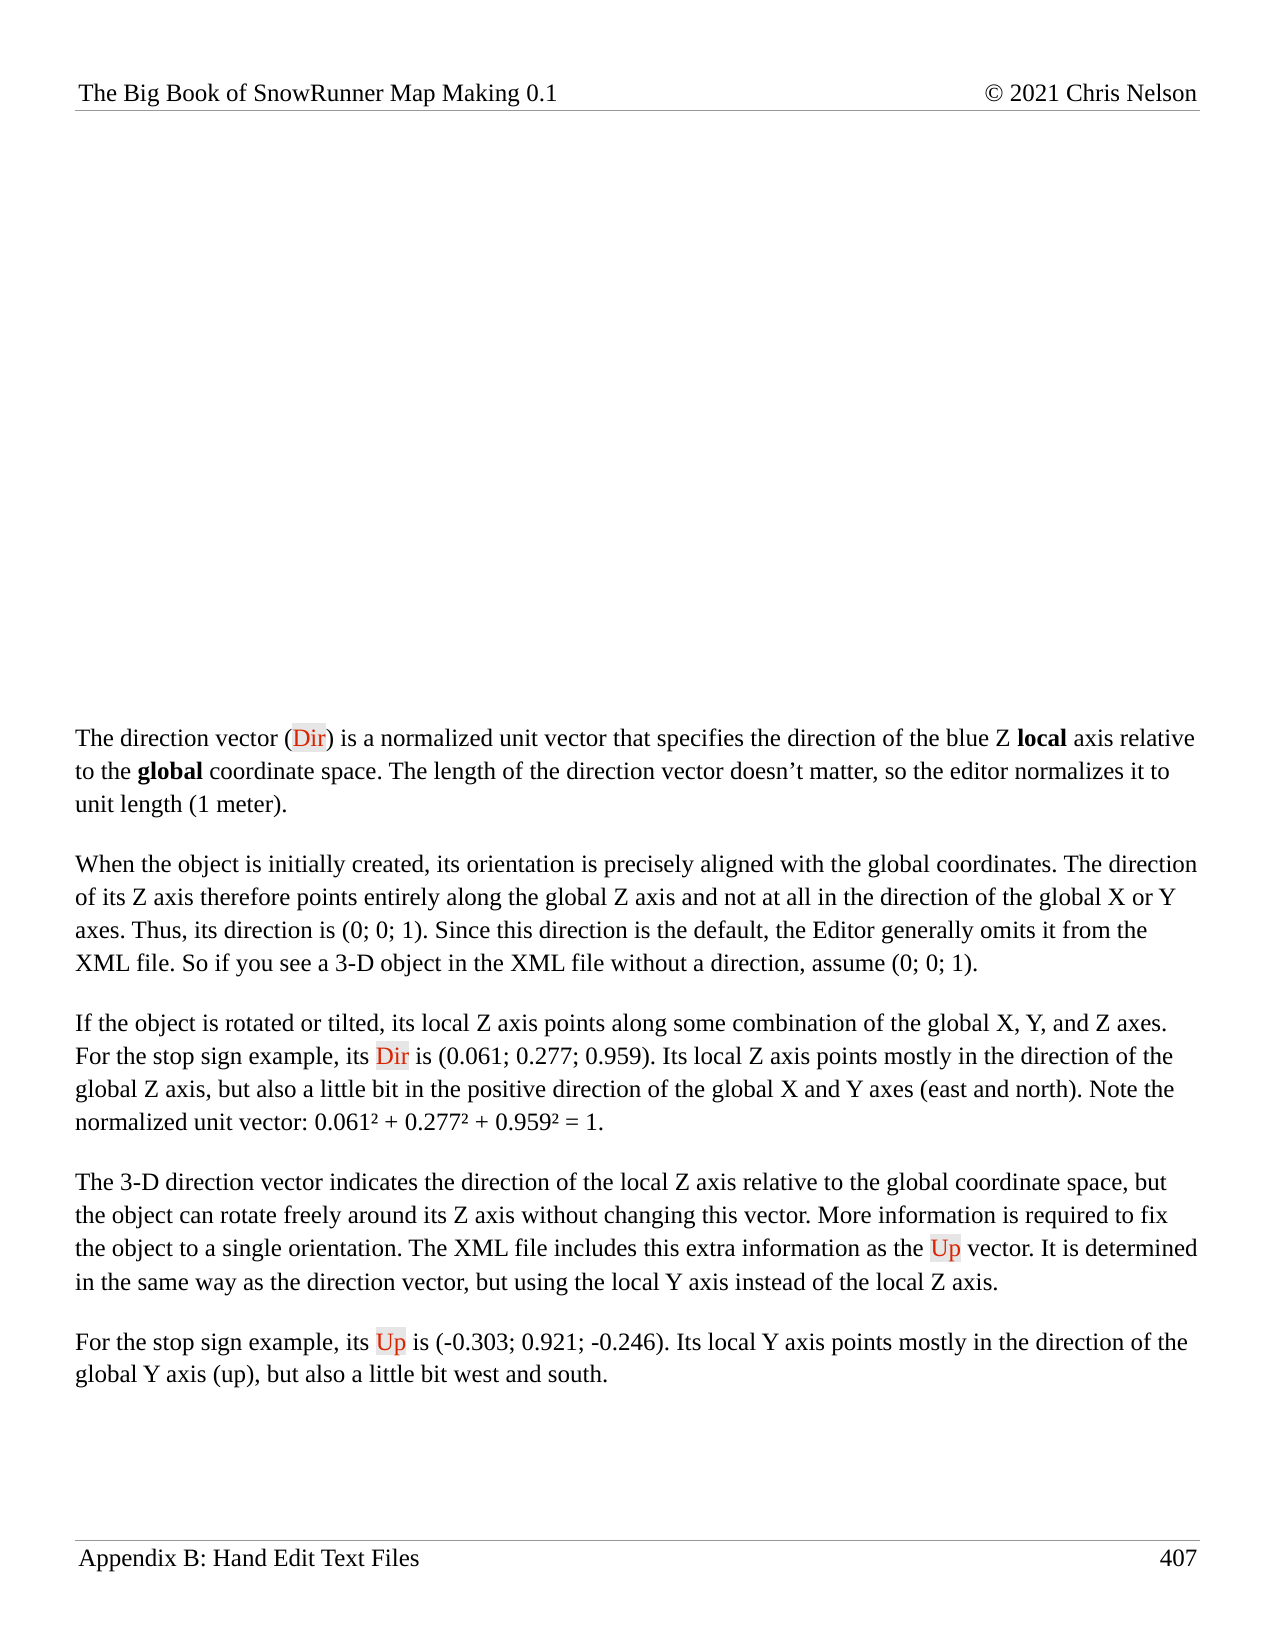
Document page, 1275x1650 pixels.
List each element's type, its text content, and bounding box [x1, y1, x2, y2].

text The direction vector (Dir) is a normalized unit vector that specifies the direction of the blue Z local axis relative to the global coordinate space. The length of the direction vector doesn’t matter, so the editor normalizes it to unit length (1 meter). [75, 723, 1200, 818]
text The 3‑D direction vector indicates the direction of the local Z axis relative to the global coordinate space, but the object can rotate freely around its Z axis without changing this vector. More information is required to fix the object to a single orientation. The XML file includes this extra information as the Up vector. It is determined in the same way as the direction vector, but using the local Y axis instead of the local Z axis. [75, 1167, 1200, 1295]
text If the object is rotated or tilted, its local Z axis points along some combination of the global X, Y, and Z axes. For the stop sign example, its Dir is (0.061; 0.277; 0.959). Its local Z axis points mostly in the direction of the global Z axis, but also a little bit in the positive direction of the global X and Y axes (east and north). Note the normalized unit vector: 0.061² + 0.277² + 0.959² = 1. [75, 1008, 1200, 1136]
text For the stop sign example, its Up is (-0.303; 0.921; -0.246). Its local Y axis points mostly in the direction of the global Y axis (up), but also a little bit west and south. [75, 1327, 1200, 1388]
text When the object is initially created, its orientation is precisely aligned with the global coordinates. The direction of its Z axis therefore points entirely along the global Z axis and not at all in the direction of the global X or Y axes. Thus, its direction is (0; 0; 1). Since this direction is the default, the Editor generally omits it from the XML file. So if you see a 3‑D object in the XML file without a direction, assume (0; 0; 1). [75, 849, 1200, 977]
